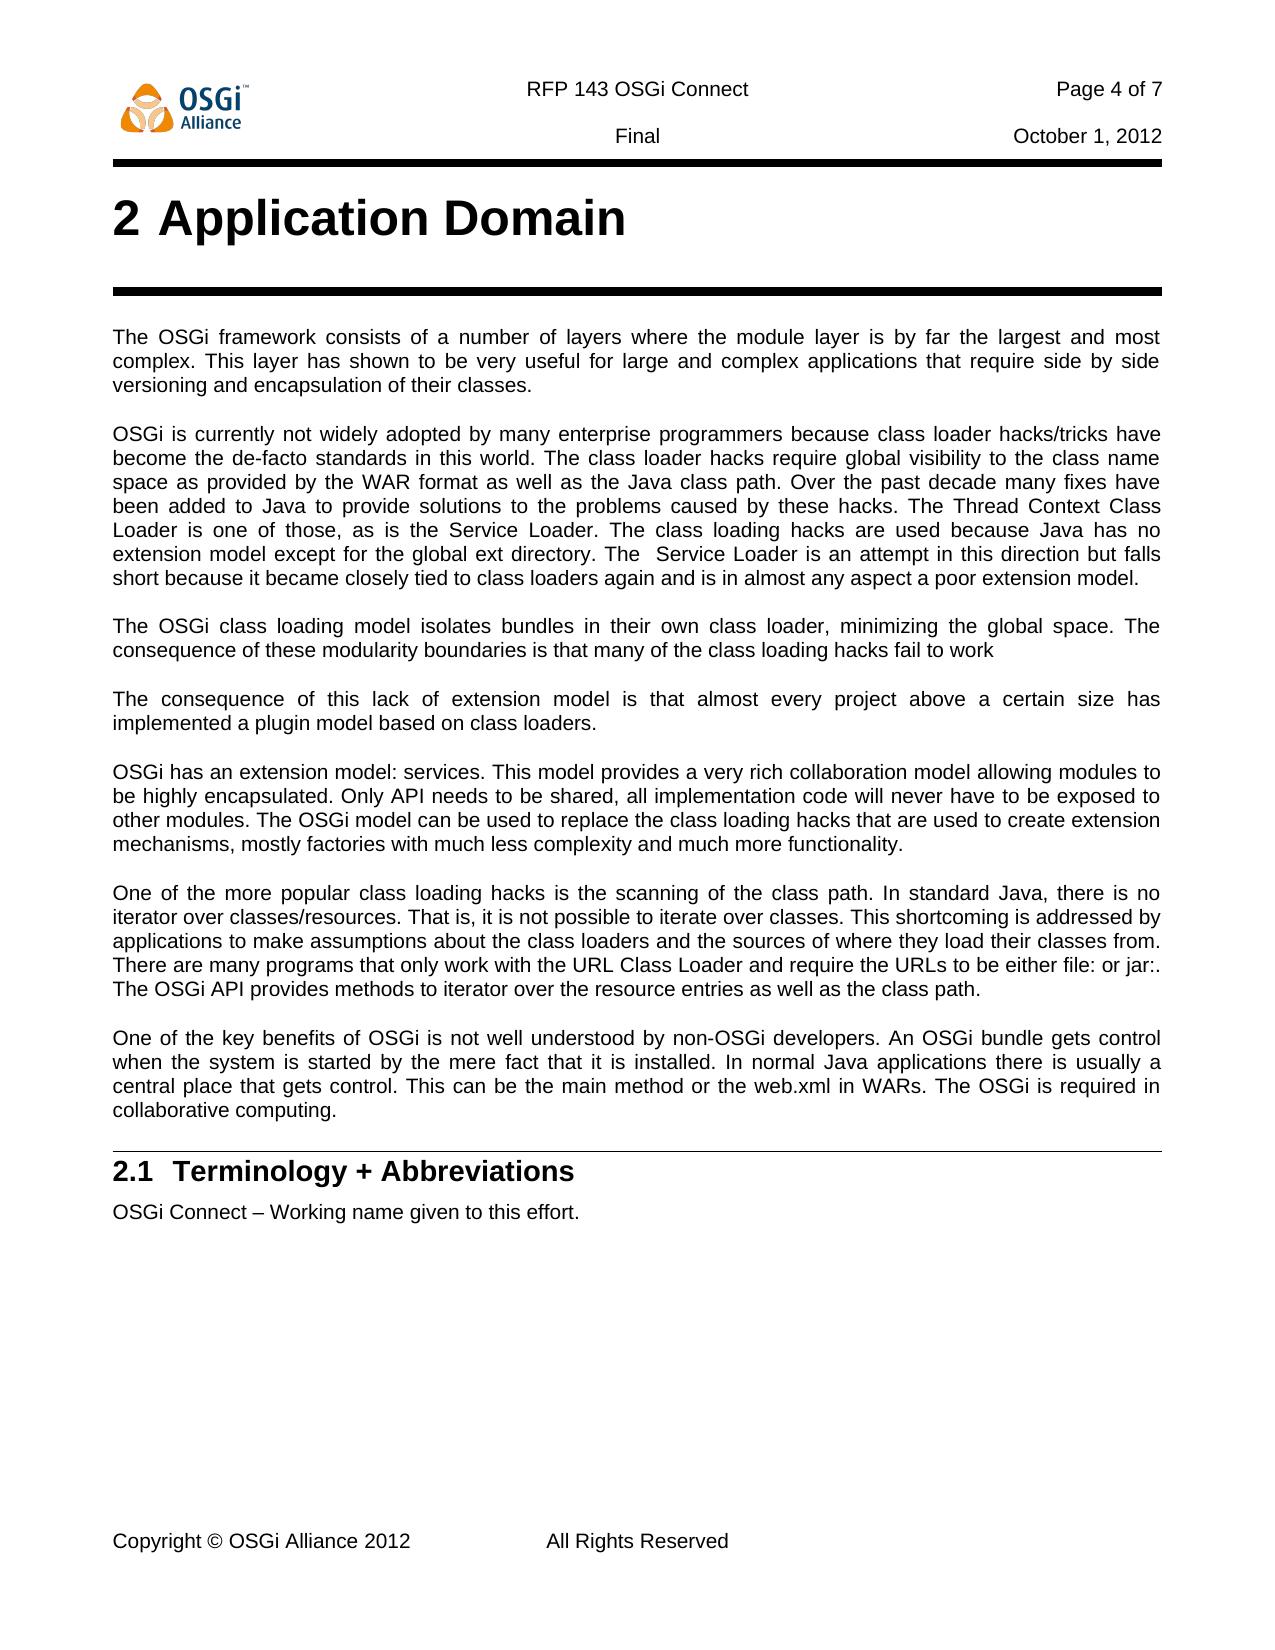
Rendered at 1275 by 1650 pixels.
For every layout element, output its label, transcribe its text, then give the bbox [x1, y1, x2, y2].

text The OSGi framework consists of a number of layers where the module layer is by far the largest and most complex. This layer has shown to be very useful for large and complex applications that require side by side versioning and encapsulation of their classes. [112, 325, 1162, 397]
text The consequence of this lack of extension model is that almost every project above a certain size has implemented a plugin model based on class loaders. [112, 687, 1162, 735]
text OSGi is currently not widely adopted by many enterprise programmers because class loader hacks/tricks have become the de-facto standards in this world. The class loader hacks require global visibility to the class name space as provided by the WAR format as well as the Java class path. Over the past decade many fixes have been added to Java to provide solutions to the problems caused by these hacks. The Thread Context Class Loader is one of those, as is the Service Loader. The class loading hacks are used because Java has no extension model except for the global ext directory. The Service Loader is an attempt in this direction but falls short because it became closely tied to class loaders again and is in almost any aspect a poor extension model. [112, 422, 1162, 589]
subtitle Terminology + Abbreviations [112, 1152, 1162, 1187]
text The OSGi class loading model isolates bundles in their own class loader, minimizing the global space. The consequence of these modularity boundaries is that many of the class loading hacks fail to work [112, 614, 1162, 662]
text OSGi has an extension model: services. This model provides a very rich collaboration model allowing modules to be highly encapsulated. Only API needs to be shared, all implementation code will never have to be exposed to other modules. The OSGi model can be used to replace the class loading hacks that are used to create extension mechanisms, mostly factories with much less complexity and much more functionality. [112, 760, 1162, 856]
text One of the key benefits of OSGi is not well understood by non-OSGi developers. An OSGi bundle gets control when the system is started by the mere fact that it is installed. In normal Java applications there is usually a central place that gets control. This can be the main method or the web.xml in WARs. The OSGi is required in collaborative computing. [112, 1026, 1162, 1122]
text One of the more popular class loading hacks is the scanning of the class path. In standard Java, there is no iterator over classes/resources. That is, it is not possible to iterate over classes. This shortcoming is addressed by applications to make assumptions about the class loaders and the sources of where they load their classes from. There are many programs that only work with the URL Class Loader and require the URLs to be either file: or jar:. The OSGi API provides methods to iterator over the resource entries as well as the class path. [112, 881, 1162, 1001]
subtitle Application Domain [112, 160, 1162, 296]
picture [113, 76, 257, 140]
text OSGi Connect – Working name given to this effort. [112, 1200, 1162, 1224]
